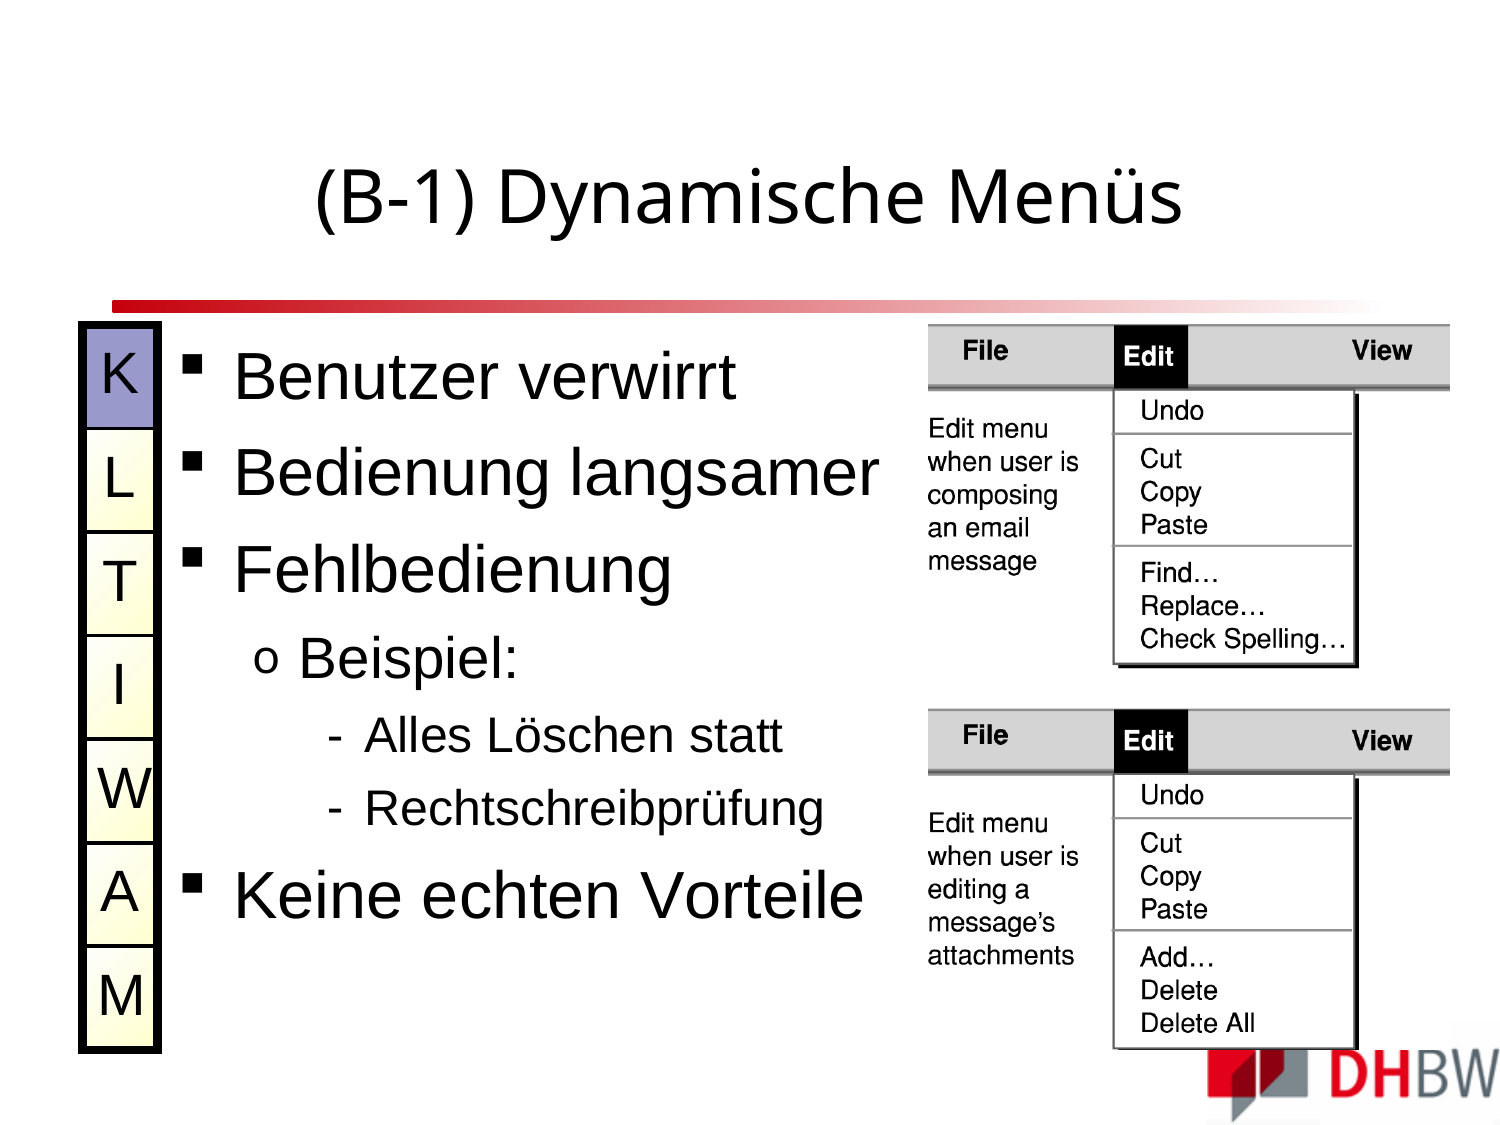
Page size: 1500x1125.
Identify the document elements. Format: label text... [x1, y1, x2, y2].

title (B-1) Dynamische Menüs [112, 99, 1388, 288]
table_cell M [87, 948, 153, 1046]
table_cell A [87, 845, 153, 944]
table_header K [87, 329, 153, 427]
list Benutzer verwirrt Bedienung langsamer Fehlbedienung Beispiel: Alles Löschen statt Rechtschreibprüfung Keine echten Vorteile [162, 324, 913, 1051]
chart [928, 324, 1450, 1051]
table_cell T [87, 534, 153, 634]
table_cell W [87, 741, 153, 841]
table_cell L [87, 430, 153, 530]
picture [1206, 1021, 1500, 1125]
table_cell I [87, 637, 153, 737]
